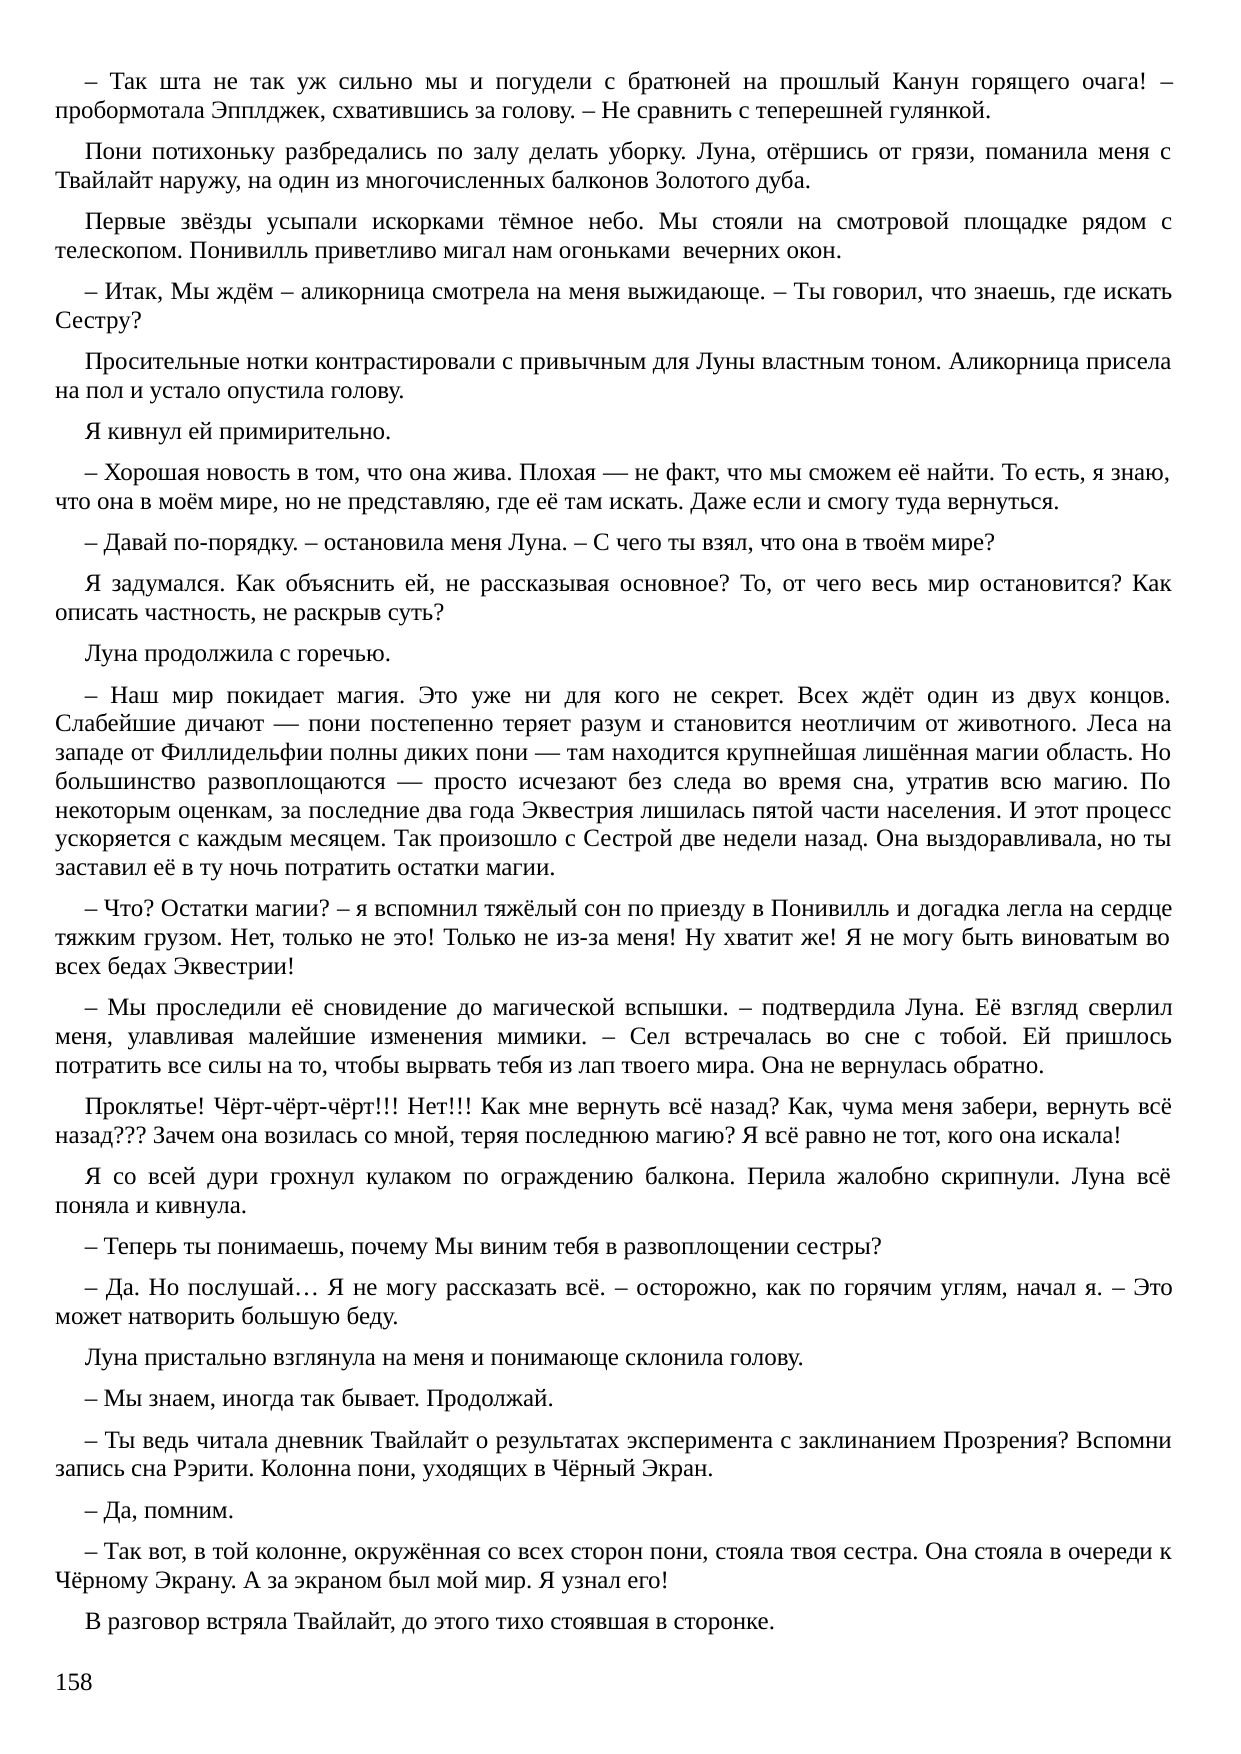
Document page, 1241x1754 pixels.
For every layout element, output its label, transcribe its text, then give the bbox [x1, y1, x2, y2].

text Я задумался. Как объяснить ей, не рассказывая основное? То, от чего весь мир остановится? Как описать частность, не раскрыв суть? [55, 568, 1173, 626]
text – Мы знаем, иногда так бывает. Продолжай. [55, 1383, 1173, 1412]
text – Что? Остатки магии? – я вспомнил тяжёлый сон по приезду в Понивилль и догадка легла на сердце тяжким грузом. Нет, только не это! Только не из-за меня! Ну хватит же! Я не могу быть виноватым во всех бедах Эквестрии! [55, 893, 1173, 980]
text – Мы проследили её сновидение до магической вспышки. – подтвердила Луна. Её взгляд сверлил меня, улавливая малейшие изменения мимики. – Сел встречалась во сне с тобой. Ей пришлось потратить все силы на то, чтобы вырвать тебя из лап твоего мира. Она не вернулась обратно. [55, 992, 1173, 1078]
text – Теперь ты понимаешь, почему Мы виним тебя в развоплощении сестры? [55, 1231, 1173, 1260]
text – Да. Но послушай… Я не могу рассказать всё. – осторожно, как по горячим углям, начал я. – Это может натворить большую беду. [55, 1272, 1173, 1330]
text – Наш мир покидает магия. Это уже ни для кого не секрет. Всех ждёт один из двух концов. Слабейшие дичают — пони постепенно теряет разум и становится неотличим от животного. Леса на западе от Филлидельфии полны диких пони — там находится крупнейшая лишённая магии область. Но большинство развоплощаются — просто исчезают без следа во время сна, утратив всю магию. По некоторым оценкам, за последние два года Эквестрия лишилась пятой части населения. И этот процесс ускоряется с каждым месяцем. Так произошло с Сестрой две недели назад. Она выздоравливала, но ты заставил её в ту ночь потратить остатки магии. [55, 680, 1173, 881]
text Проклятье! Чёрт-чёрт-чёрт!!! Нет!!! Как мне вернуть всё назад? Как, чума меня забери, вернуть всё назад??? Зачем она возилась со мной, теряя последнюю магию? Я всё равно не тот, кого она искала! [55, 1091, 1173, 1148]
text – Ты ведь читала дневник Твайлайт о результатах эксперимента с заклинанием Прозрения? Вспомни запись сна Рэрити. Колонна пони, уходящих в Чёрный Экран. [55, 1425, 1173, 1482]
text – Так шта не так уж сильно мы и погудели с братюней на прошлый Канун горящего очага! – пробормотала Эпплджек, схватившись за голову. – Не сравнить с теперешней гулянкой. [55, 66, 1173, 123]
text Луна продолжила с горечью. [55, 638, 1173, 667]
text Луна пристально взглянула на меня и понимающе склонила голову. [55, 1342, 1173, 1371]
text – Давай по-порядку. – остановила меня Луна. – С чего ты взял, что она в твоём мире? [55, 527, 1173, 556]
text Я кивнул ей примирительно. [55, 416, 1173, 445]
text – Итак, Мы ждём – аликорница смотрела на меня выжидающе. – Ты говорил, что знаешь, где искать Сестру? [55, 276, 1173, 333]
text – Так вот, в той колонне, окружённая со всех сторон пони, стояла твоя сестра. Она стояла в очереди к Чёрному Экрану. А за экраном был мой мир. Я узнал его! [55, 1536, 1173, 1593]
text Просительные нотки контрастировали с привычным для Луны властным тоном. Аликорница присела на пол и устало опустила голову. [55, 346, 1173, 403]
text – Хорошая новость в том, что она жива. Плохая — не факт, что мы сможем её найти. То есть, я знаю, что она в моём мире, но не представляю, где её там искать. Даже если и смогу туда вернуться. [55, 457, 1173, 515]
text В разговор встряла Твайлайт, до этого тихо стоявшая в сторонке. [55, 1606, 1173, 1635]
text Я со всей дури грохнул кулаком по ограждению балкона. Перила жалобно скрипнули. Луна всё поняла и кивнула. [55, 1161, 1173, 1218]
text – Да, помним. [55, 1495, 1173, 1523]
text Первые звёзды усыпали искорками тёмное небо. Мы стояли на смотровой площадке рядом с телескопом. Понивилль приветливо мигал нам огоньками вечерних окон. [55, 206, 1173, 263]
text Пони потихоньку разбредались по залу делать уборку. Луна, отёршись от грязи, поманила меня с Твайлайт наружу, на один из многочисленных балконов Золотого дуба. [55, 136, 1173, 193]
